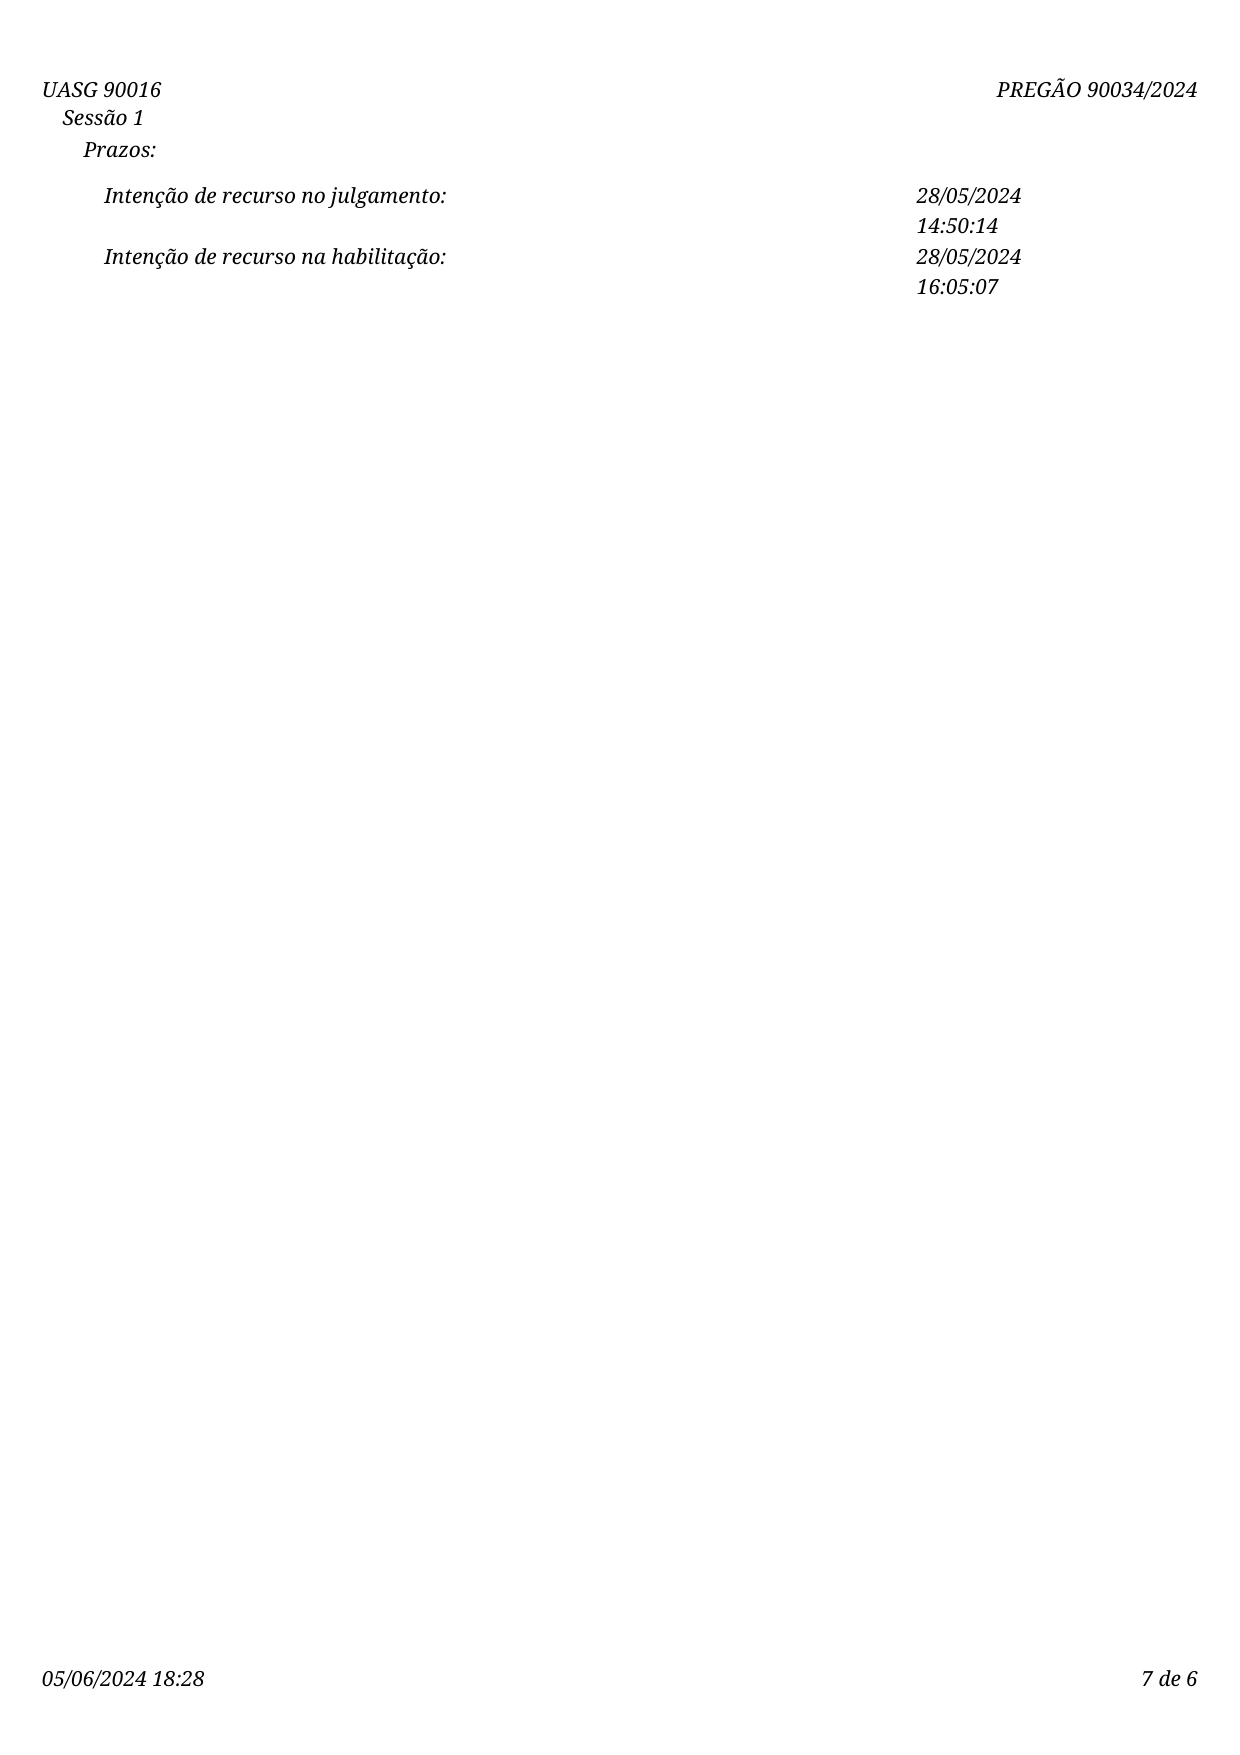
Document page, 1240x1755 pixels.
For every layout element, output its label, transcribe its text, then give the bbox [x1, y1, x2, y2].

table_cell Intenção de recurso na habilitação: [83, 242, 917, 302]
table_cell 28/05/2024 14:50:14 [917, 181, 1085, 242]
table_cell Intenção de recurso no julgamento: [83, 181, 917, 242]
text Sessão 1 [62, 103, 1200, 132]
table_header Prazos: [83, 135, 917, 181]
table_header [917, 135, 1085, 181]
table_cell 28/05/2024 16:05:07 [917, 242, 1085, 302]
